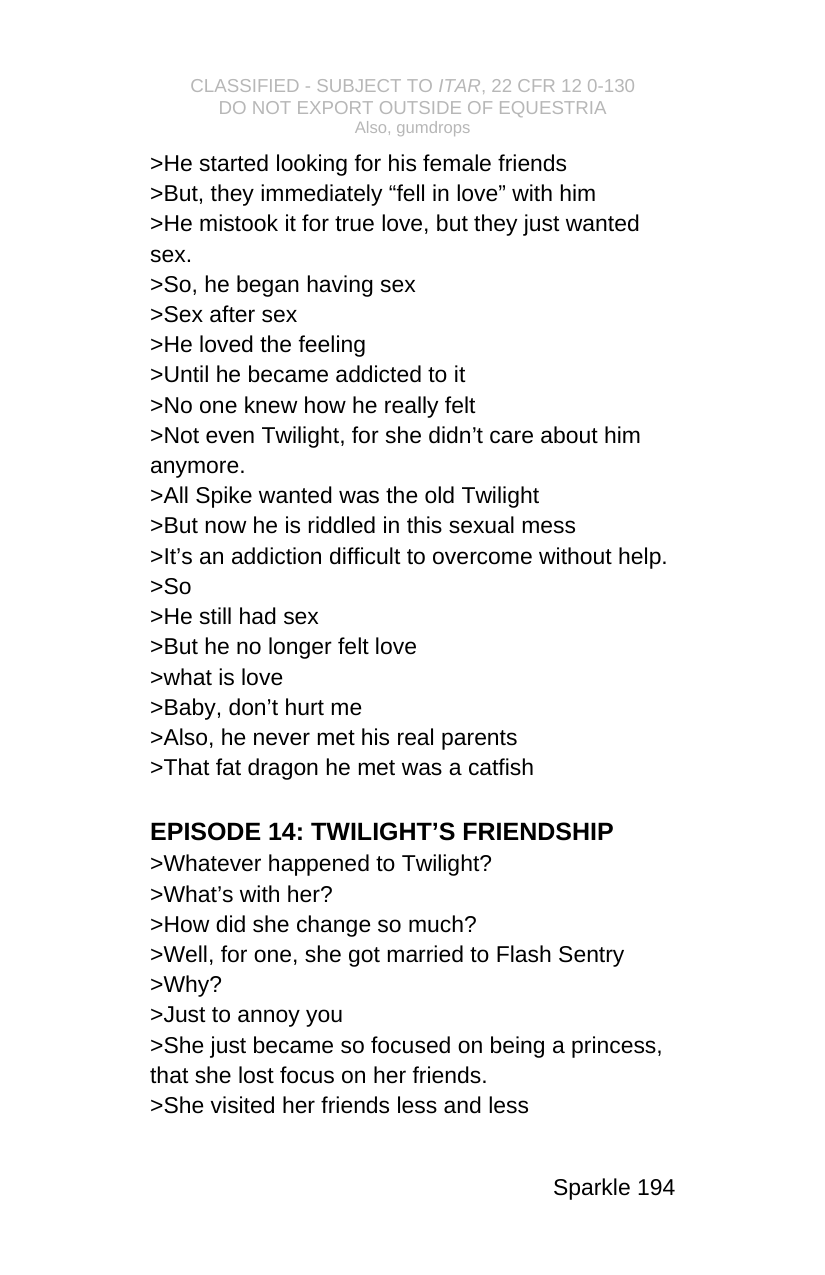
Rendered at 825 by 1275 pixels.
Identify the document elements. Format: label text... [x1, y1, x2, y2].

text >Well, for one, she got married to Flash Sentry [150, 941, 675, 967]
text >But, they immediately “fell in love” with him [150, 180, 675, 207]
text >He mistook it for true love, but they just wanted sex. [150, 210, 675, 267]
text >Whatever happened to Twilight? [150, 850, 675, 877]
text >No one knew how he really felt [150, 392, 675, 418]
text >He still had sex [150, 603, 675, 629]
text >She visited her friends less and less [150, 1092, 675, 1118]
text >He loved the feeling [150, 331, 675, 358]
text >All Spike wanted was the old Twilight [150, 482, 675, 509]
text >But now he is riddled in this sexual mess [150, 512, 675, 539]
text >Why? [150, 971, 675, 998]
text >She just became so focused on being a princess, that she lost focus on her friends. [150, 1032, 675, 1088]
text >So [150, 573, 675, 599]
text EPISODE 14: TWILIGHT’S FRIENDSHIP [150, 817, 675, 846]
text >what is love [150, 663, 675, 690]
text >Sex after sex [150, 301, 675, 327]
text >Not even Twilight, for she didn’t care about him anymore. [150, 422, 675, 478]
text >That fat dragon he met was a catfish [150, 754, 675, 781]
text >So, he began having sex [150, 271, 675, 297]
text >Baby, don’t hurt me [150, 694, 675, 720]
text >What’s with her? [150, 881, 675, 907]
text >Until he became addicted to it [150, 361, 675, 388]
text >Also, he never met his real parents [150, 724, 675, 750]
text >But he no longer felt love [150, 633, 675, 660]
text >How did she change so much? [150, 911, 675, 937]
text >Just to annoy you [150, 1001, 675, 1028]
text >It’s an addiction difficult to overcome without help. [150, 543, 675, 569]
text >He started looking for his female friends [150, 150, 675, 176]
